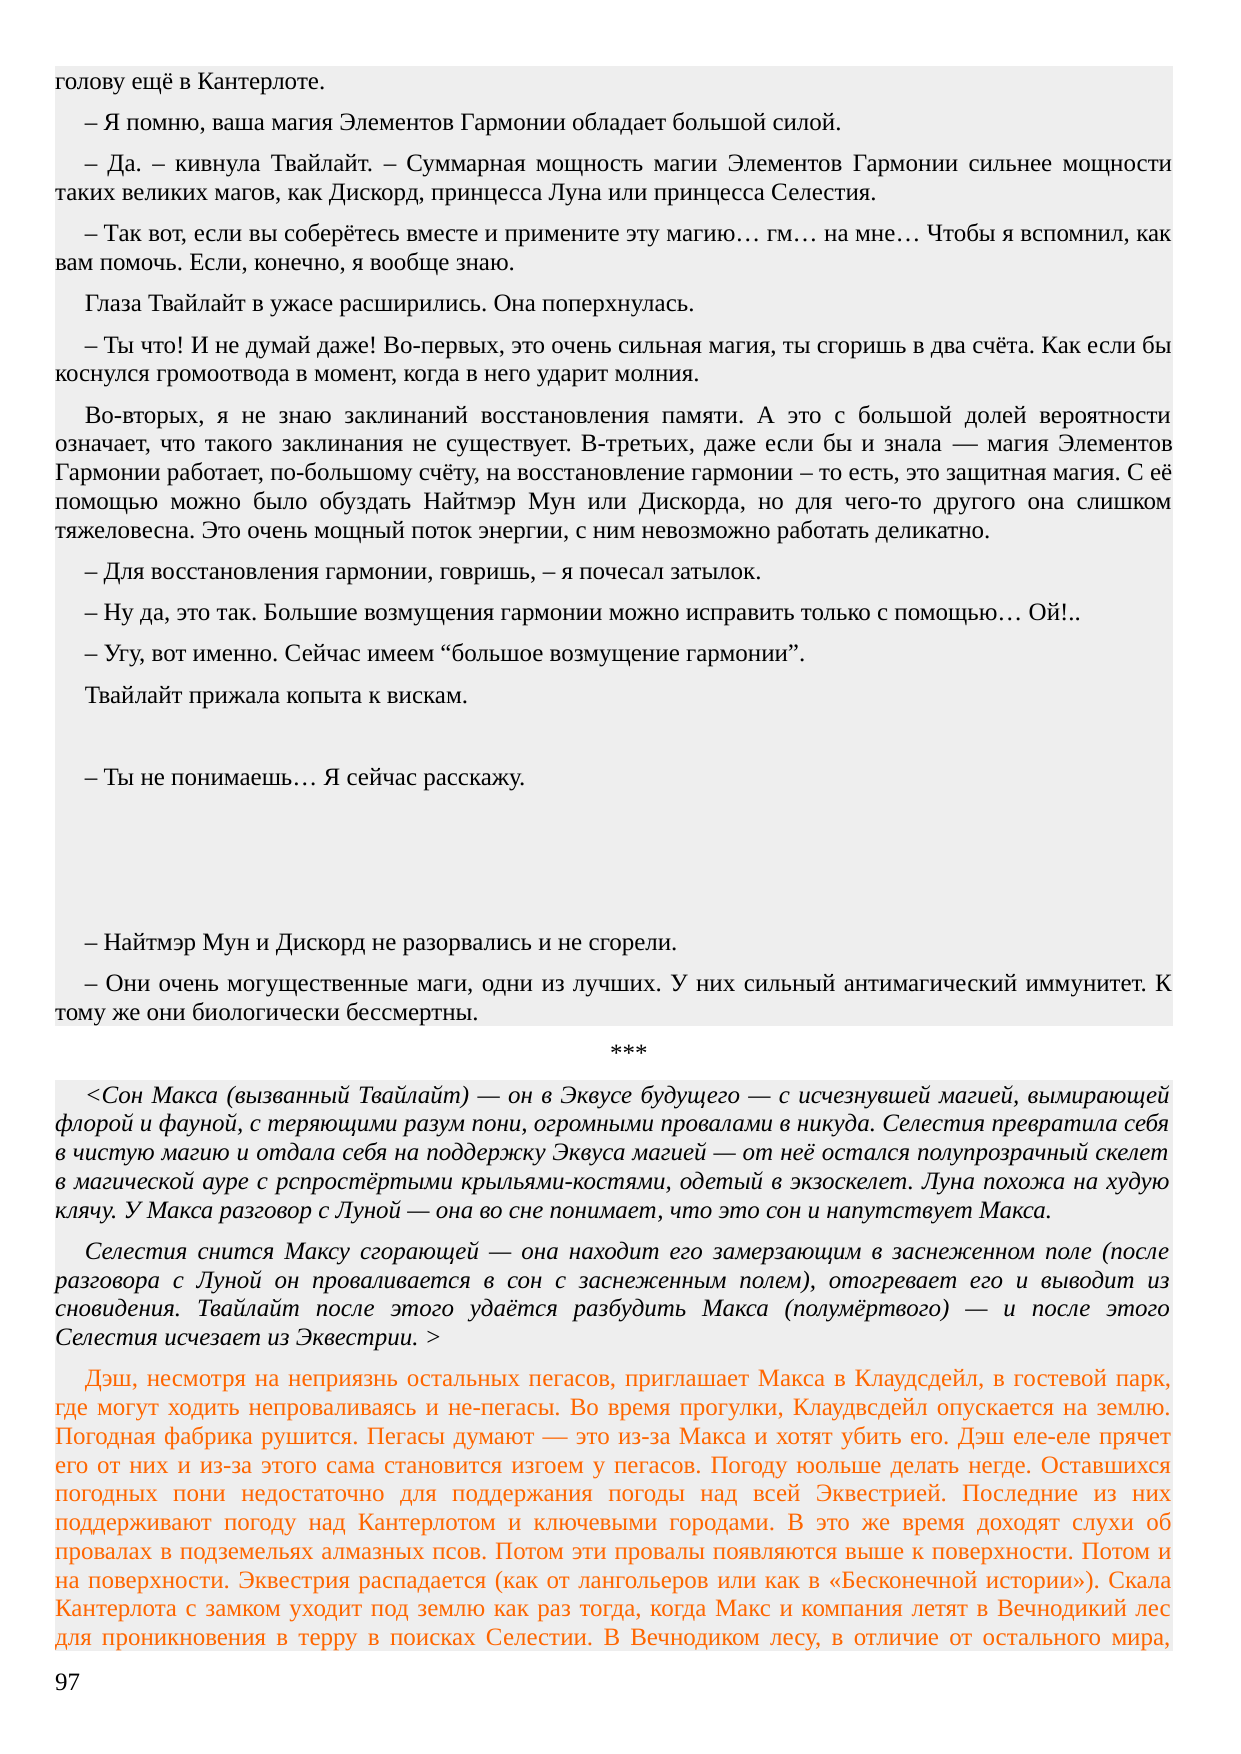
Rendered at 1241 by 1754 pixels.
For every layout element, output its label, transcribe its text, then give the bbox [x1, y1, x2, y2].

text – Они очень могущественные маги, одни из лучших. У них сильный антимагический иммунитет. К тому же они биологически бессмертны. [55, 968, 1173, 1026]
text – Ты что! И не думай даже! Во-первых, это очень сильная магия, ты сгоришь в два счёта. Как если бы коснулся громоотвода в момент, когда в него ударит молния. [55, 330, 1173, 387]
text – Угу, вот именно. Сейчас имеем “большое возмущение гармонии”. [55, 638, 1173, 667]
text – Да. – кивнула Твайлайт. – Суммарная мощность магии Элементов Гармонии сильнее мощности таких великих магов, как Дискорд, принцесса Луна или принцесса Селестия. [55, 148, 1173, 206]
text – Ты не понимаешь… Я сейчас расскажу. [55, 762, 1173, 791]
text Твайлайт прижала копыта к вискам. [55, 680, 1173, 708]
text – Ну да, это так. Большие возмущения гармонии можно исправить только с помощью… Ой!.. [55, 597, 1173, 626]
text Глаза Твайлайт в ужасе расширились. Она поперхнулась. [55, 288, 1173, 317]
text *** [55, 1038, 1173, 1067]
text – Для восстановления гармонии, говришь, – я почесал затылок. [55, 556, 1173, 585]
text Дэш, несмотря на неприязнь остальных пегасов, приглашает Макса в Клаудсдейл, в гостевой парк, где могут ходить непроваливаясь и не-пегасы. Во время прогулки, Клаудвсдейл опускается на землю. Погодная фабрика рушится. Пегасы думают — это из-за Макса и хотят убить его. Дэш еле-еле прячет его от них и из-за этого сама становится изгоем у пегасов. Погоду юольше делать негде. Оставшихся погодных пони недостаточно для поддержания погоды над всей Эквестрией. Последние из них поддерживают погоду над Кантерлотом и ключевыми городами. В это же время доходят слухи об провалах в подземельях алмазных псов. Потом эти провалы появляются выше к поверхности. Потом и на поверхности. Эквестрия распадается (как от лангольеров или как в «Бесконечной истории»). Скала Кантерлота с замком уходит под землю как раз тогда, когда Макс и компания летят в Вечнодикий лес для проникновения в терру в поисках Селестии. В Вечнодиком лесу, в отличие от остального мира, [55, 1363, 1173, 1651]
text Во-вторых, я не знаю заклинаний восстановления памяти. А это с большой долей вероятности означает, что такого заклинания не существует. В-третьих, даже если бы и знала — магия Элементов Гармонии работает, по-большому счёту, на восстановление гармонии – то есть, это защитная магия. С её помощью можно было обуздать Найтмэр Мун или Дискорда, но для чего-то другого она слишком тяжеловесна. Это очень мощный поток энергии, с ним невозможно работать деликатно. [55, 400, 1173, 543]
text – Найтмэр Мун и Дискорд не разорвались и не сгорели. [55, 927, 1173, 956]
text Селестия снится Максу сгорающей — она находит его замерзающим в заснеженном поле (после разговора с Луной он проваливается в сон с заснеженным полем), отогревает его и выводит из сновидения. Твайлайт после этого удаётся разбудить Макса (полумёртвого) — и после этого Селестия исчезает из Эквестрии. > [55, 1236, 1173, 1351]
text <Сон Макса (вызванный Твайлайт) — он в Эквусе будущего — с исчезнувшей магией, вымирающей флорой и фауной, с теряющими разум пони, огромными провалами в никуда. Селестия превратила себя в чистую магию и отдала себя на поддержку Эквуса магией — от неё остался полупрозрачный скелет в магической ауре с рспростёртыми крыльями-костями, одетый в экзоскелет. Луна похожа на худую клячу. У Макса разговор с Луной — она во сне понимает, что это сон и напутствует Макса. [55, 1080, 1173, 1223]
text – Я помню, ваша магия Элементов Гармонии обладает большой силой. [55, 107, 1173, 136]
text – Так вот, если вы соберётесь вместе и примените эту магию… гм… на мне… Чтобы я вспомнил, как вам помочь. Если, конечно, я вообще знаю. [55, 218, 1173, 276]
text голову ещё в Кантерлоте. [55, 66, 1173, 95]
